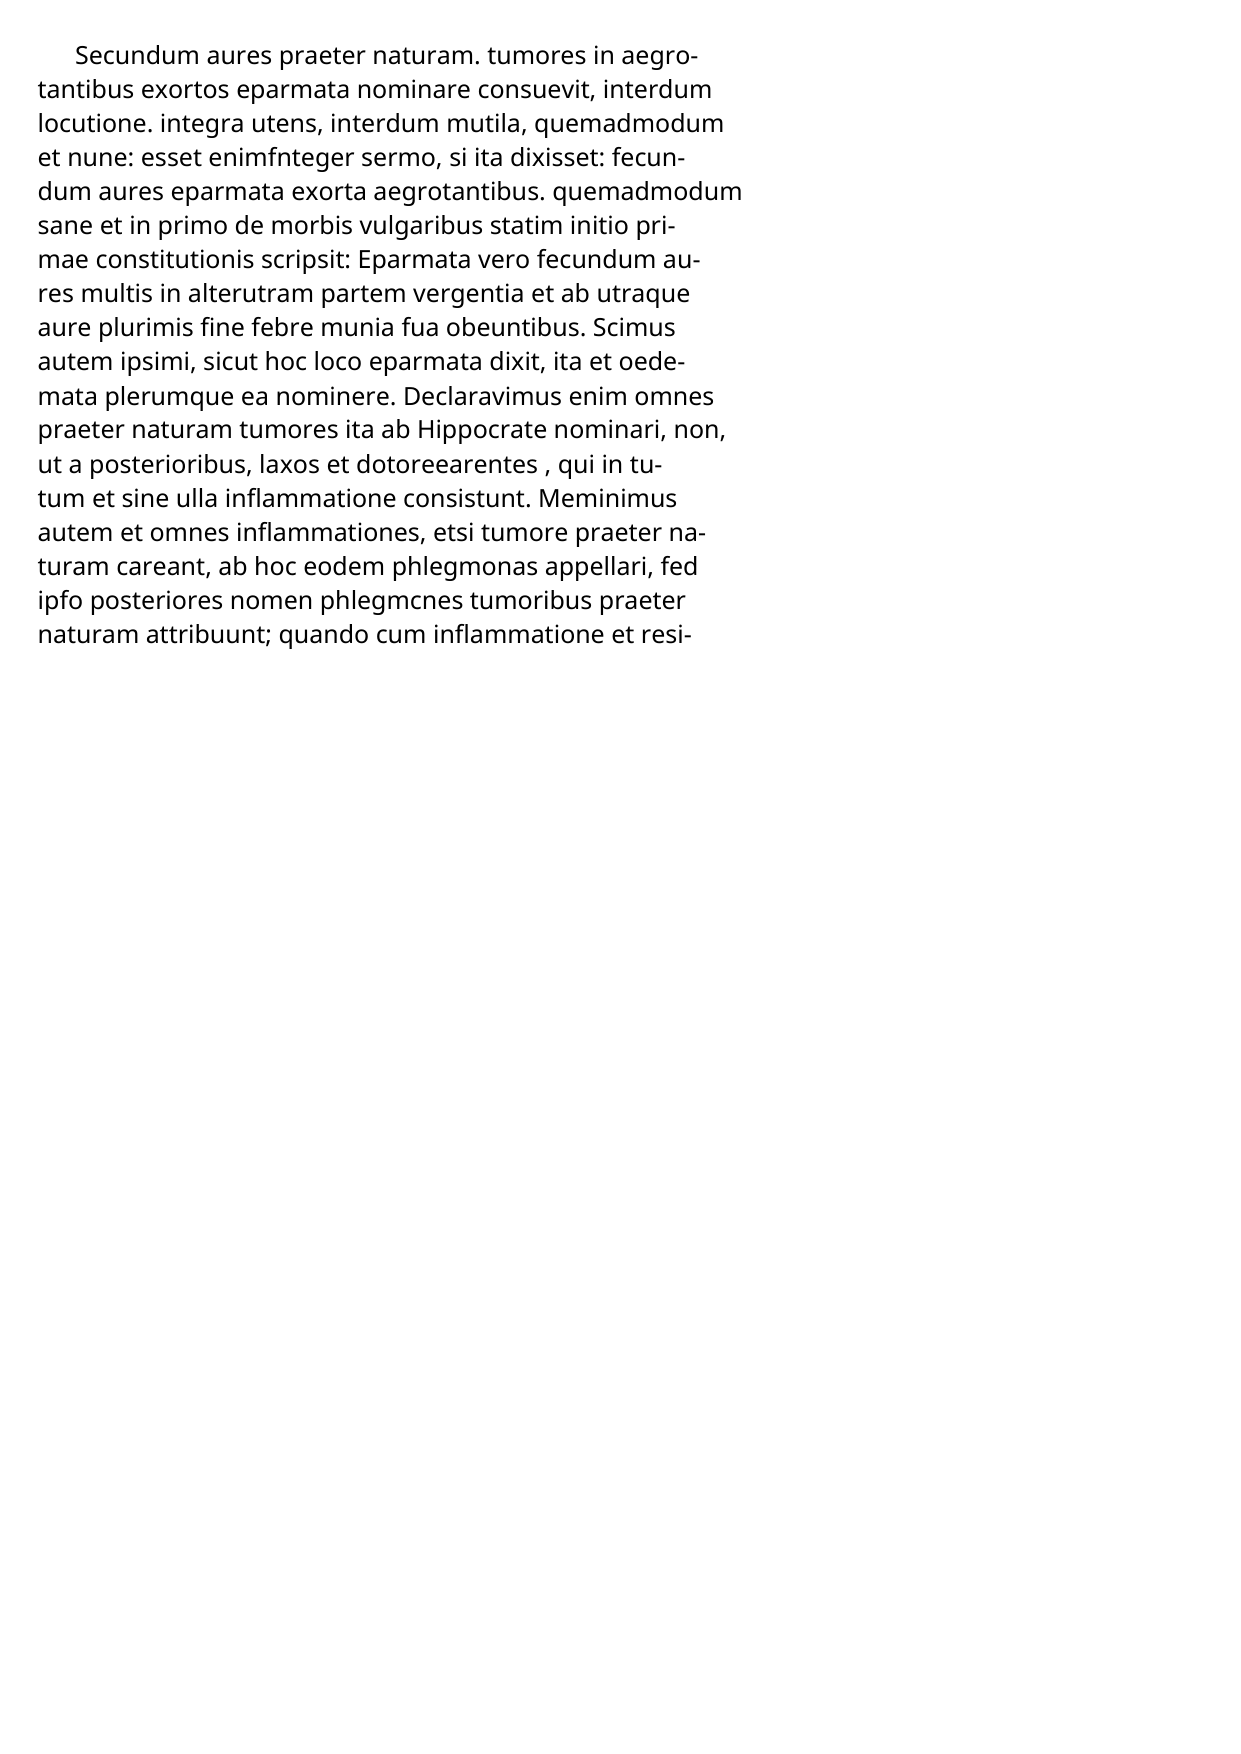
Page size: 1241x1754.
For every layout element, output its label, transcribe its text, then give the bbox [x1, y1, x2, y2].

text Secundum aures praeter naturam. tumores in aegro- tantibus exortos eparmata nominare consuevit, interdum locutione. integra utens, interdum mutila, quemadmodum et nune: esset enimfnteger sermo, si ita dixisset: fecun- dum aures eparmata exorta aegrotantibus. quemadmodum sane et in primo de morbis vulgaribus statim initio pri- mae constitutionis scripsit: Eparmata vero fecundum au- res multis in alterutram partem vergentia et ab utraque aure plurimis fine febre munia fua obeuntibus. Scimus autem ipsimi, sicut hoc loco eparmata dixit, ita et oede- mata plerumque ea nominere. Declaravimus enim omnes praeter naturam tumores ita ab Hippocrate nominari, non, ut a posterioribus, laxos et dotoreearentes , qui in tu- tum et sine ulla inflammatione consistunt. Meminimus autem et omnes inflammationes, etsi tumore praeter na- turam careant, ab hoc eodem phlegmonas appellari, fed ipfo posteriores nomen phlegmcnes tumoribus praeter naturam attribuunt; quando cum inflammatione et resi- [37, 37, 1203, 651]
